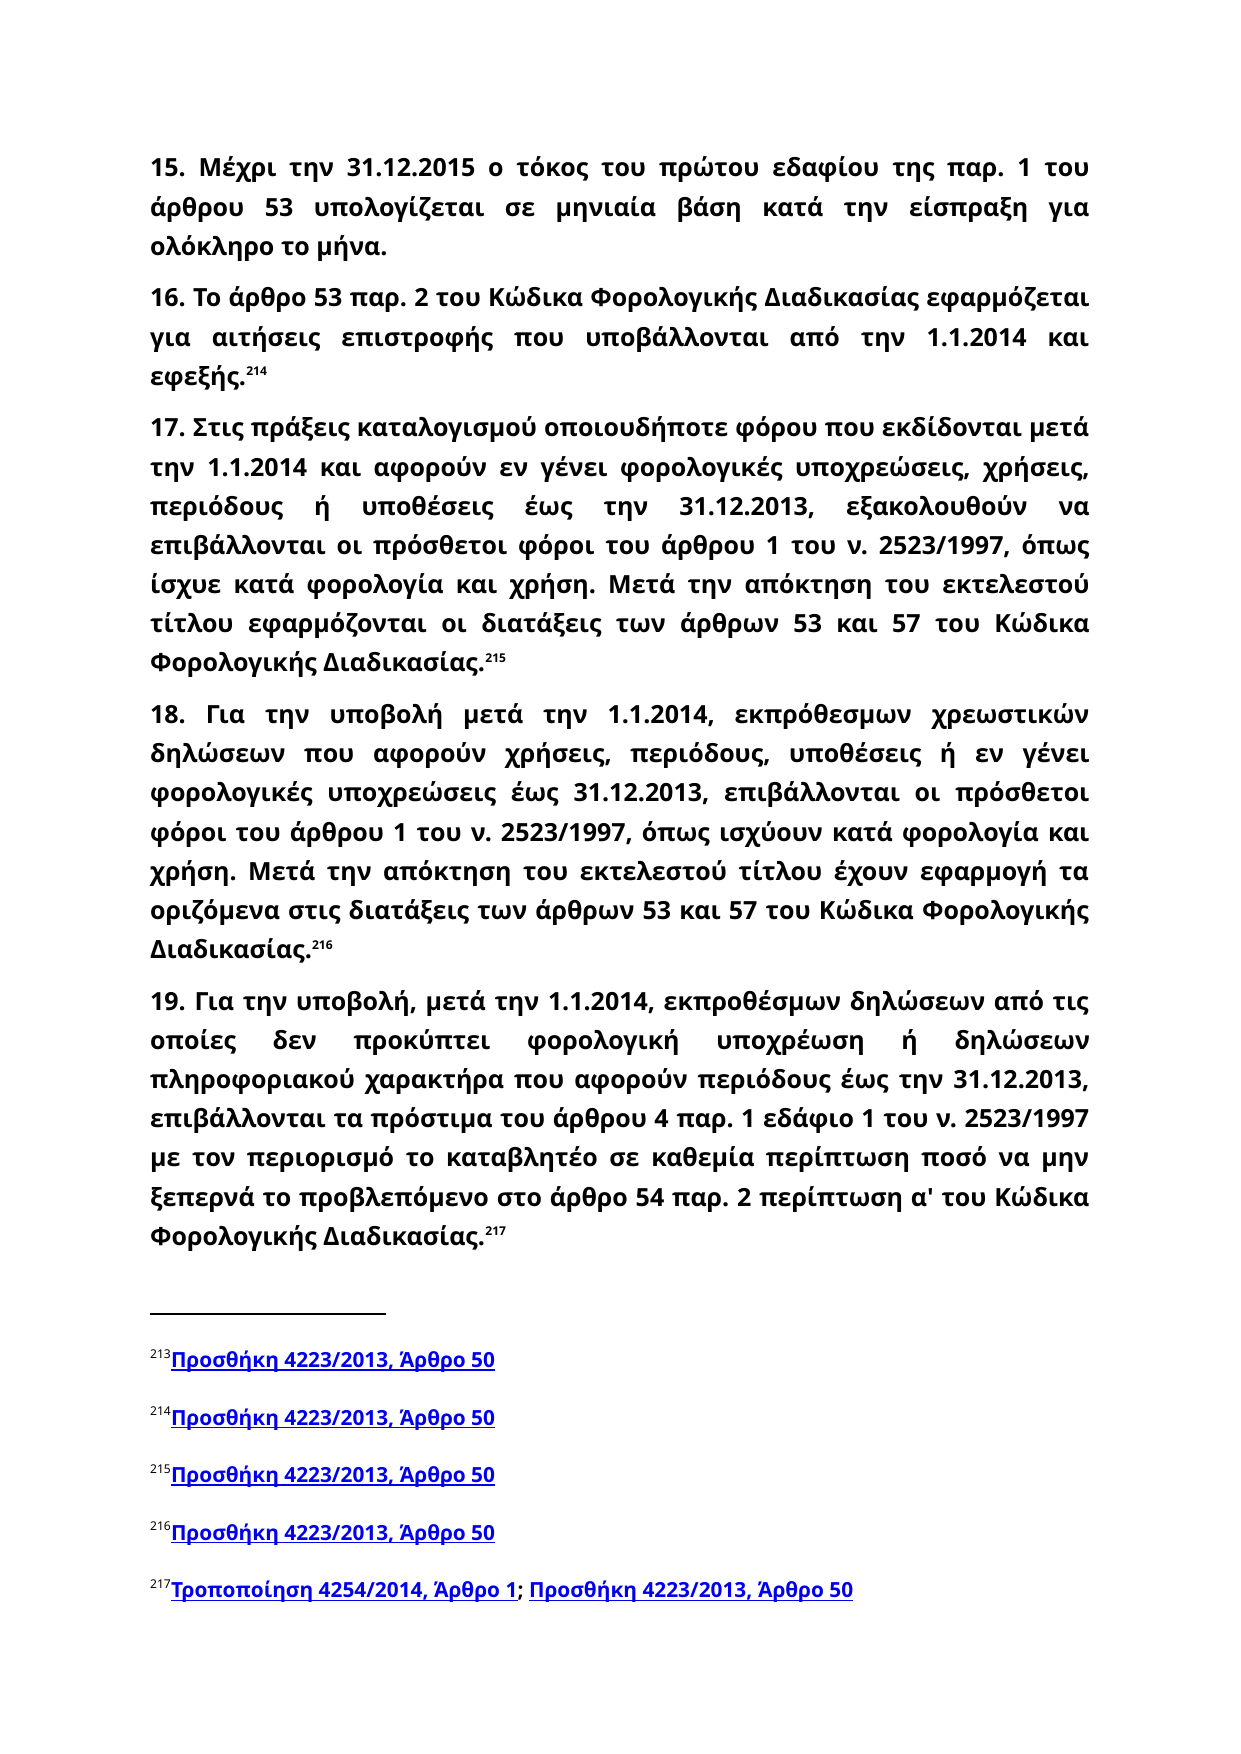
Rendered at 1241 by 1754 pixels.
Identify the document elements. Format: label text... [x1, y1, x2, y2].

text 15. Μέχρι την 31.12.2015 ο τόκος του πρώτου εδαφίου της παρ. 1 του άρθρου 53 υπολογίζεται σε μηνιαία βάση κατά την είσπραξη για ολόκληρο το μήνα. [150, 150, 1090, 262]
text Προσθήκη 4223/2013, Άρθρο 50 [150, 1345, 1090, 1373]
text 19. Για την υποβολή, μετά την 1.1.2014, εκπροθέσμων δηλώσεων από τις οποίες δεν προκύπτει φορολογική υποχρέωση ή δηλώσεων πληροφοριακού χαρακτήρα που αφορούν περιόδους έως την 31.12.2013, επιβάλλονται τα πρόστιμα του άρθρου 4 παρ. 1 εδάφιο 1 του ν. 2523/1997 με τον περιορισμό το καταβλητέο σε καθεμία περίπτωση ποσό να μην ξεπερνά το προβλεπόμενο στο άρθρο 54 παρ. 2 περίπτωση α' του Κώδικα Φορολογικής Διαδικασίας. [150, 983, 1090, 1252]
text 17. Στις πράξεις καταλογισμού οποιουδήποτε φόρου που εκδίδονται μετά την 1.1.2014 και αφορούν εν γένει φορολογικές υποχρεώσεις, χρήσεις, περιόδους ή υποθέσεις έως την 31.12.2013, εξακολουθούν να επιβάλλονται οι πρόσθετοι φόροι του άρθρου 1 του ν. 2523/1997, όπως ίσχυε κατά φορολογία και χρήση. Μετά την απόκτηση του εκτελεστού τίτλου εφαρμόζονται οι διατάξεις των άρθρων 53 και 57 του Κώδικα Φορολογικής Διαδικασίας. [150, 410, 1090, 679]
text Τροποποίηση 4254/2014, Άρθρο 1; Προσθήκη 4223/2013, Άρθρο 50 [150, 1576, 1090, 1604]
text Προσθήκη 4223/2013, Άρθρο 50 [150, 1518, 1090, 1546]
text Προσθήκη 4223/2013, Άρθρο 50 [150, 1403, 1090, 1431]
text 18. Για την υποβολή μετά την 1.1.2014, εκπρόθεσμων χρεωστικών δηλώσεων που αφορούν χρήσεις, περιόδους, υποθέσεις ή εν γένει φορολογικές υποχρεώσεις έως 31.12.2013, επιβάλλονται οι πρόσθετοι φόροι του άρθρου 1 του ν. 2523/1997, όπως ισχύουν κατά φορολογία και χρήση. Μετά την απόκτηση του εκτελεστού τίτλου έχουν εφαρμογή τα οριζόμενα στις διατάξεις των άρθρων 53 και 57 του Κώδικα Φορολογικής Διαδικασίας. [150, 697, 1090, 966]
text 16. Το άρθρο 53 παρ. 2 του Κώδικα Φορολογικής Διαδικασίας εφαρμόζεται για αιτήσεις επιστροφής που υποβάλλονται από την 1.1.2014 και εφεξής. [150, 280, 1090, 392]
text Προσθήκη 4223/2013, Άρθρο 50 [150, 1460, 1090, 1489]
